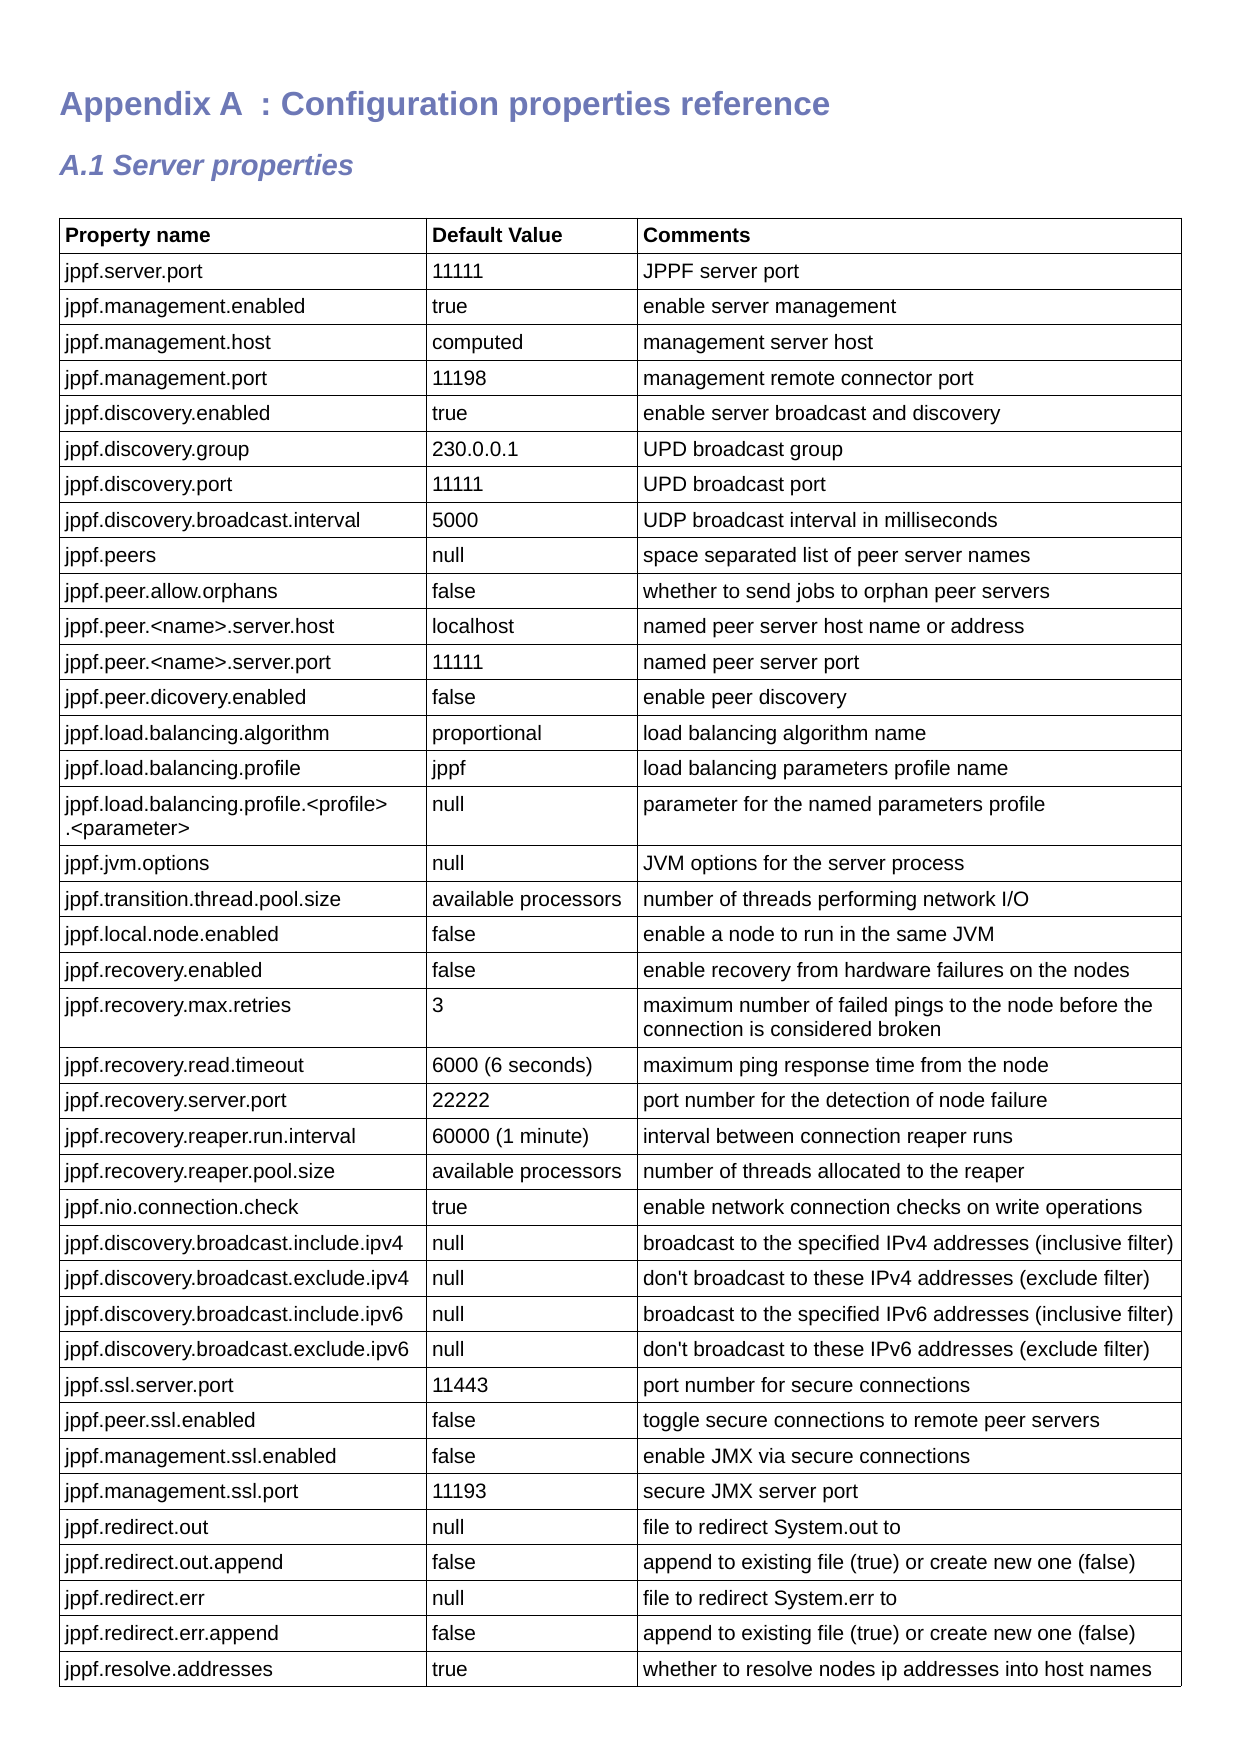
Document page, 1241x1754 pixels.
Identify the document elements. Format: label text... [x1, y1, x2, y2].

table_cell enable server management [638, 290, 1181, 324]
table_cell UDP broadcast interval in milliseconds [638, 503, 1181, 537]
table_cell null [427, 1261, 637, 1296]
table_cell jppf.recovery.server.port [60, 1084, 426, 1118]
table_cell enable recovery from hardware failures on the nodes [638, 953, 1181, 987]
table_cell jppf.discovery.broadcast.include.ipv6 [60, 1297, 426, 1331]
table_cell jppf.ssl.server.port [60, 1368, 426, 1402]
table_cell jppf.local.node.enabled [60, 917, 426, 952]
table_cell file to redirect System.err to [638, 1581, 1181, 1615]
table_cell 11111 [427, 254, 637, 288]
table_cell true [427, 396, 637, 431]
table_cell false [427, 680, 637, 715]
table_cell jppf.peers [60, 538, 426, 573]
table_cell null [427, 538, 637, 573]
table_cell jppf.nio.connection.check [60, 1190, 426, 1224]
table_cell 11111 [427, 467, 637, 502]
table_cell broadcast to the specified IPv6 addresses (inclusive filter) [638, 1297, 1181, 1331]
table_cell port number for secure connections [638, 1368, 1181, 1402]
table_cell whether to resolve nodes ip addresses into host names [638, 1652, 1181, 1686]
table_cell enable a node to run in the same JVM [638, 917, 1181, 952]
table_cell enable server broadcast and discovery [638, 396, 1181, 431]
table_cell space separated list of peer server names [638, 538, 1181, 573]
table_cell named peer server port [638, 645, 1181, 679]
table_cell jppf.discovery.port [60, 467, 426, 502]
table_cell broadcast to the specified IPv4 addresses (inclusive filter) [638, 1226, 1181, 1260]
table_cell jppf.load.balancing.profile.<profile> .<parameter> [60, 787, 426, 845]
table_cell jppf.jvm.options [60, 846, 426, 881]
table_cell number of threads allocated to the reaper [638, 1155, 1181, 1189]
table_cell null [427, 787, 637, 845]
table_cell jppf.management.host [60, 325, 426, 359]
table_cell true [427, 1652, 637, 1686]
table_cell jppf.redirect.out.append [60, 1545, 426, 1580]
table_header Default Value [427, 219, 637, 253]
table_cell null [427, 1297, 637, 1331]
table_cell jppf.management.ssl.port [60, 1474, 426, 1509]
table_cell JVM options for the server process [638, 846, 1181, 881]
table_cell named peer server host name or address [638, 609, 1181, 644]
subtitle Server properties [59, 147, 1181, 181]
table_cell false [427, 1403, 637, 1438]
table_cell jppf.management.ssl.enabled [60, 1439, 426, 1473]
table_cell jppf.discovery.group [60, 432, 426, 466]
table_cell jppf.redirect.err [60, 1581, 426, 1615]
table_cell null [427, 846, 637, 881]
table_cell jppf.redirect.out [60, 1510, 426, 1544]
table_cell jppf.recovery.enabled [60, 953, 426, 987]
table_cell jppf.discovery.broadcast.include.ipv4 [60, 1226, 426, 1260]
table_cell jppf.resolve.addresses [60, 1652, 426, 1686]
table_cell maximum ping response time from the node [638, 1048, 1181, 1082]
table_cell false [427, 917, 637, 952]
table_cell jppf.recovery.reaper.pool.size [60, 1155, 426, 1189]
table_cell don't broadcast to these IPv6 addresses (exclude filter) [638, 1332, 1181, 1367]
table_cell enable JMX via secure connections [638, 1439, 1181, 1473]
table_cell 11443 [427, 1368, 637, 1402]
table_cell false [427, 1439, 637, 1473]
table_cell jppf.server.port [60, 254, 426, 288]
table_cell enable network connection checks on write operations [638, 1190, 1181, 1224]
table_cell jppf.peer.ssl.enabled [60, 1403, 426, 1438]
table_cell false [427, 953, 637, 987]
table_cell 6000 (6 seconds) [427, 1048, 637, 1082]
table_cell maximum number of failed pings to the node before the connection is considered broken [638, 989, 1181, 1047]
table_cell true [427, 290, 637, 324]
table_cell available processors [427, 882, 637, 916]
table_cell don't broadcast to these IPv4 addresses (exclude filter) [638, 1261, 1181, 1296]
table_cell jppf.peer.dicovery.enabled [60, 680, 426, 715]
table_cell null [427, 1226, 637, 1260]
table_header Property name [60, 219, 426, 253]
table_cell secure JMX server port [638, 1474, 1181, 1509]
table_cell file to redirect System.out to [638, 1510, 1181, 1544]
table_cell enable peer discovery [638, 680, 1181, 715]
table_header Comments [638, 219, 1181, 253]
table_cell jppf.management.port [60, 361, 426, 395]
table_cell port number for the detection of node failure [638, 1084, 1181, 1118]
table_cell load balancing parameters profile name [638, 751, 1181, 786]
table_cell append to existing file (true) or create new one (false) [638, 1545, 1181, 1580]
table_cell JPPF server port [638, 254, 1181, 288]
table_cell jppf.peer.<name>.server.host [60, 609, 426, 644]
table_cell null [427, 1581, 637, 1615]
table_cell jppf.redirect.err.append [60, 1616, 426, 1651]
table_cell UPD broadcast port [638, 467, 1181, 502]
table_cell interval between connection reaper runs [638, 1119, 1181, 1153]
table_cell load balancing algorithm name [638, 716, 1181, 750]
table_cell jppf.recovery.max.retries [60, 989, 426, 1047]
table_cell jppf.discovery.broadcast.interval [60, 503, 426, 537]
table_cell jppf.load.balancing.profile [60, 751, 426, 786]
table_cell UPD broadcast group [638, 432, 1181, 466]
table_cell jppf.recovery.read.timeout [60, 1048, 426, 1082]
table_cell parameter for the named parameters profile [638, 787, 1181, 845]
table_cell null [427, 1510, 637, 1544]
table_cell jppf.peer.allow.orphans [60, 574, 426, 608]
table_cell jppf.discovery.broadcast.exclude.ipv6 [60, 1332, 426, 1367]
table_cell 3 [427, 989, 637, 1047]
table_cell jppf.discovery.broadcast.exclude.ipv4 [60, 1261, 426, 1296]
table_cell management server host [638, 325, 1181, 359]
table_cell number of threads performing network I/O [638, 882, 1181, 916]
table_cell null [427, 1332, 637, 1367]
table_cell jppf [427, 751, 637, 786]
table_cell 230.0.0.1 [427, 432, 637, 466]
table_cell append to existing file (true) or create new one (false) [638, 1616, 1181, 1651]
table_cell true [427, 1190, 637, 1224]
table_cell 5000 [427, 503, 637, 537]
table_cell jppf.peer.<name>.server.port [60, 645, 426, 679]
table_cell whether to send jobs to orphan peer servers [638, 574, 1181, 608]
table_cell computed [427, 325, 637, 359]
table_cell 11198 [427, 361, 637, 395]
table_cell false [427, 1545, 637, 1580]
table_cell toggle secure connections to remote peer servers [638, 1403, 1181, 1438]
subtitle Configuration properties reference [59, 84, 1181, 122]
table_cell 60000 (1 minute) [427, 1119, 637, 1153]
table_cell proportional [427, 716, 637, 750]
table_cell 11193 [427, 1474, 637, 1509]
table_cell false [427, 574, 637, 608]
table_cell management remote connector port [638, 361, 1181, 395]
table_cell localhost [427, 609, 637, 644]
table_cell 22222 [427, 1084, 637, 1118]
table_cell jppf.load.balancing.algorithm [60, 716, 426, 750]
table_cell jppf.recovery.reaper.run.interval [60, 1119, 426, 1153]
table_cell 11111 [427, 645, 637, 679]
table_cell jppf.transition.thread.pool.size [60, 882, 426, 916]
table_cell false [427, 1616, 637, 1651]
table_cell jppf.discovery.enabled [60, 396, 426, 431]
table_cell available processors [427, 1155, 637, 1189]
table_cell jppf.management.enabled [60, 290, 426, 324]
